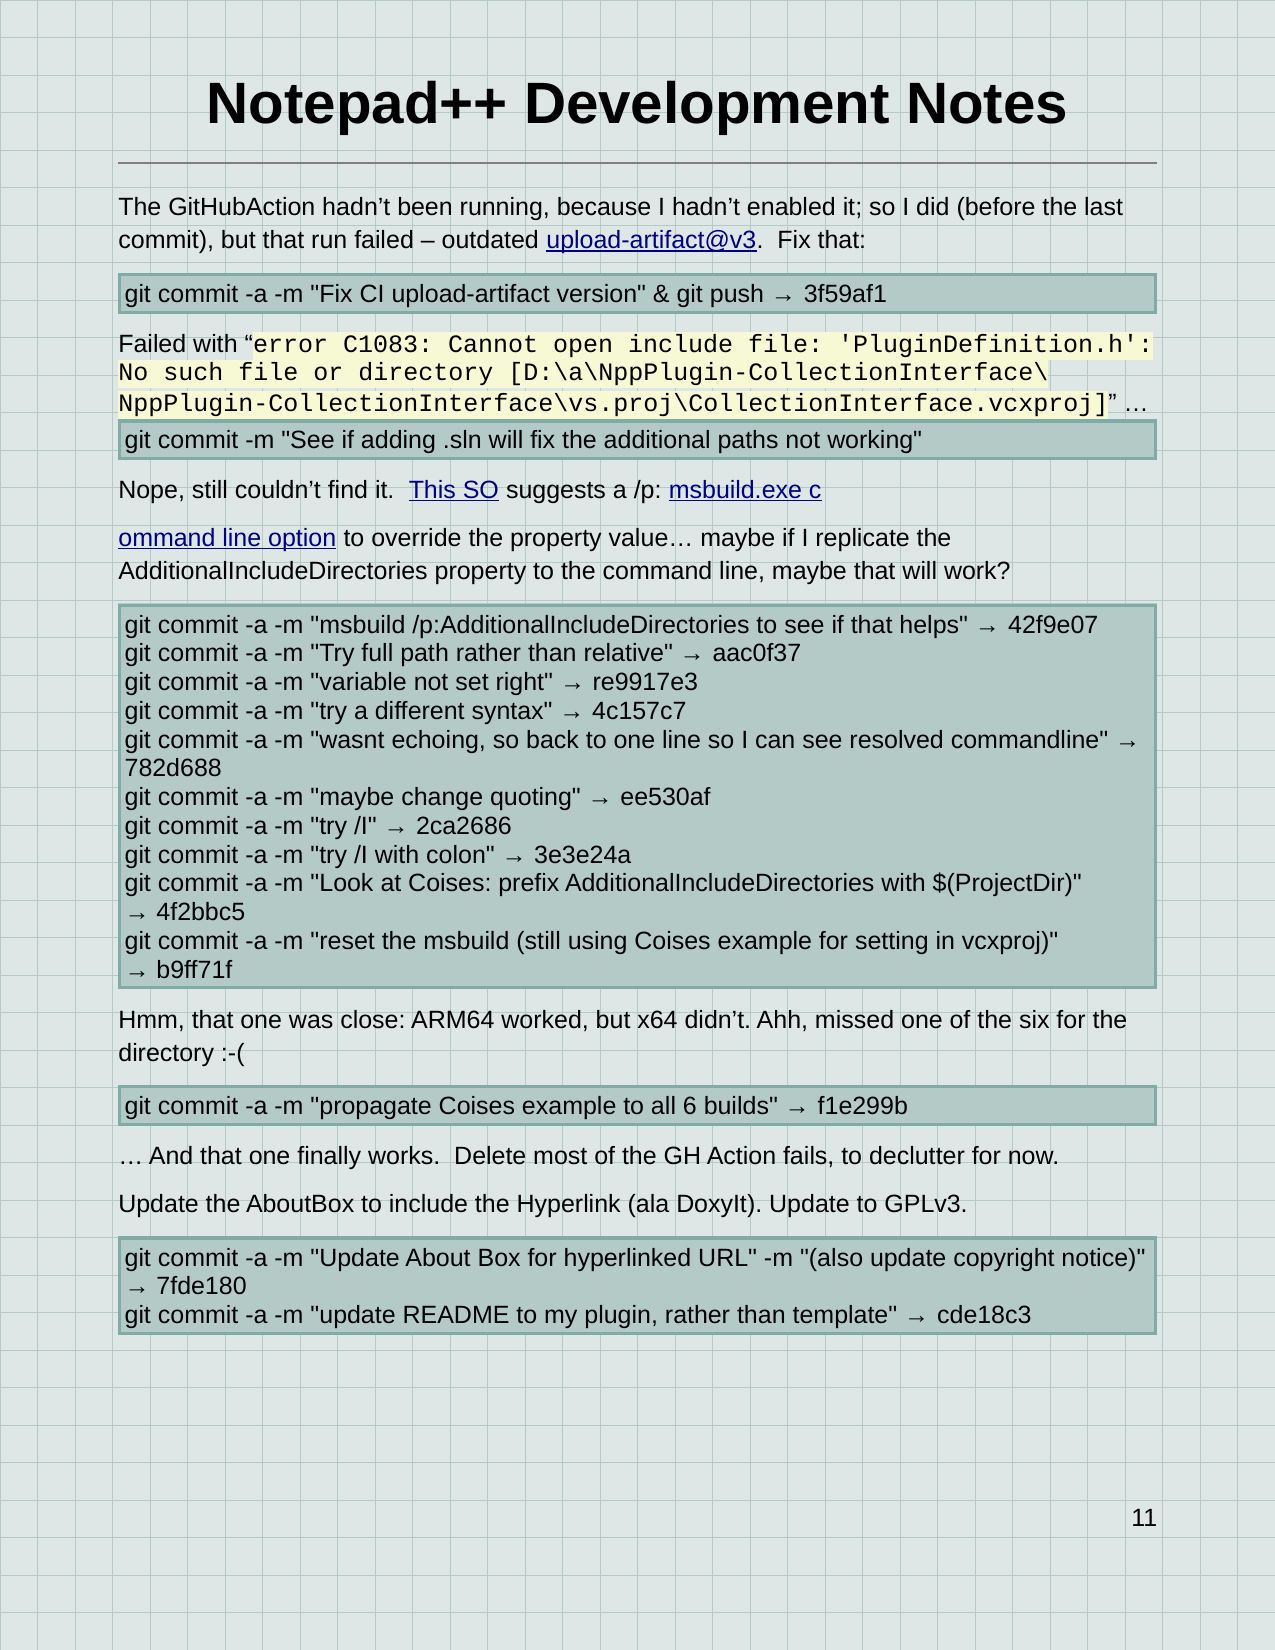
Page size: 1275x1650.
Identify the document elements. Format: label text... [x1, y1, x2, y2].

text The GitHubAction hadn’t been running, because I hadn’t enabled it; so I did (before the last commit), but that run failed – outdated upload-artifact@v3. Fix that: [118, 192, 1157, 254]
text git commit -a -m "Look at Coises: prefix AdditionalIncludeDirectories with $(ProjectDir)" → 4f2bbc5 [121, 862, 1154, 920]
text git commit -a -m "reset the msbuild (still using Coises example for setting in vcxproj)" → b9ff71f [121, 920, 1154, 986]
text Nope, still couldn’t find it. This SO suggests a /p: msbuild.exe c [118, 475, 1157, 504]
text git commit -a -m "Update About Box for hyperlinked URL" -m "(also update copyright notice)" → 7fde180 [121, 1240, 1154, 1294]
text ommand line option to override the property value… maybe if I replicate the AdditionalIncludeDirectories property to the command line, maybe that will work? [118, 523, 1157, 585]
text Update the AboutBox to include the Hyperlink (ala DoxyIt). Update to GPLv3. [118, 1189, 1157, 1218]
text git commit -a -m "variable not set right" → re9917e3 [121, 661, 1154, 690]
text git commit -a -m "Fix CI upload-artifact version" & git push → 3f59af1 [121, 276, 1154, 311]
text git commit -a -m "msbuild /p:AdditionalIncludeDirectories to see if that helps" → 42f9e07 [121, 607, 1154, 632]
text git commit -a -m "propagate Coises example to all 6 builds" → f1e299b [121, 1088, 1154, 1123]
text Hmm, that one was close: ARM64 worked, but x64 didn’t. Ahh, missed one of the six for the directory :-( [118, 1004, 1157, 1066]
text git commit -a -m "try /I" → 2ca2686 [121, 805, 1154, 833]
text … And that one finally works. Delete most of the GH Action fails, to declutter for now. [118, 1141, 1157, 1170]
text Failed with “error C1083: Cannot open include file: 'PluginDefinition.h': No such file or directory [D:\a\NppPlugin-CollectionInterface\NppPlugin-CollectionInterface\vs.proj\CollectionInterface.vcxproj]” … [118, 329, 1157, 419]
text git commit -m "See if adding .sln will fix the additional paths not working" [121, 423, 1154, 457]
text git commit -a -m "maybe change quoting" → ee530af [121, 776, 1154, 805]
text git commit -a -m "wasnt echoing, so back to one line so I can see resolved commandline" → 782d688 [121, 718, 1154, 776]
text git commit -a -m "try a different syntax" → 4c157c7 [121, 690, 1154, 718]
text git commit -a -m "Try full path rather than relative" → aac0f37 [121, 632, 1154, 661]
text git commit -a -m "try /I with colon" → 3e3e24a [121, 833, 1154, 862]
text git commit -a -m "update README to my plugin, rather than template" → cde18c3 [121, 1294, 1154, 1332]
